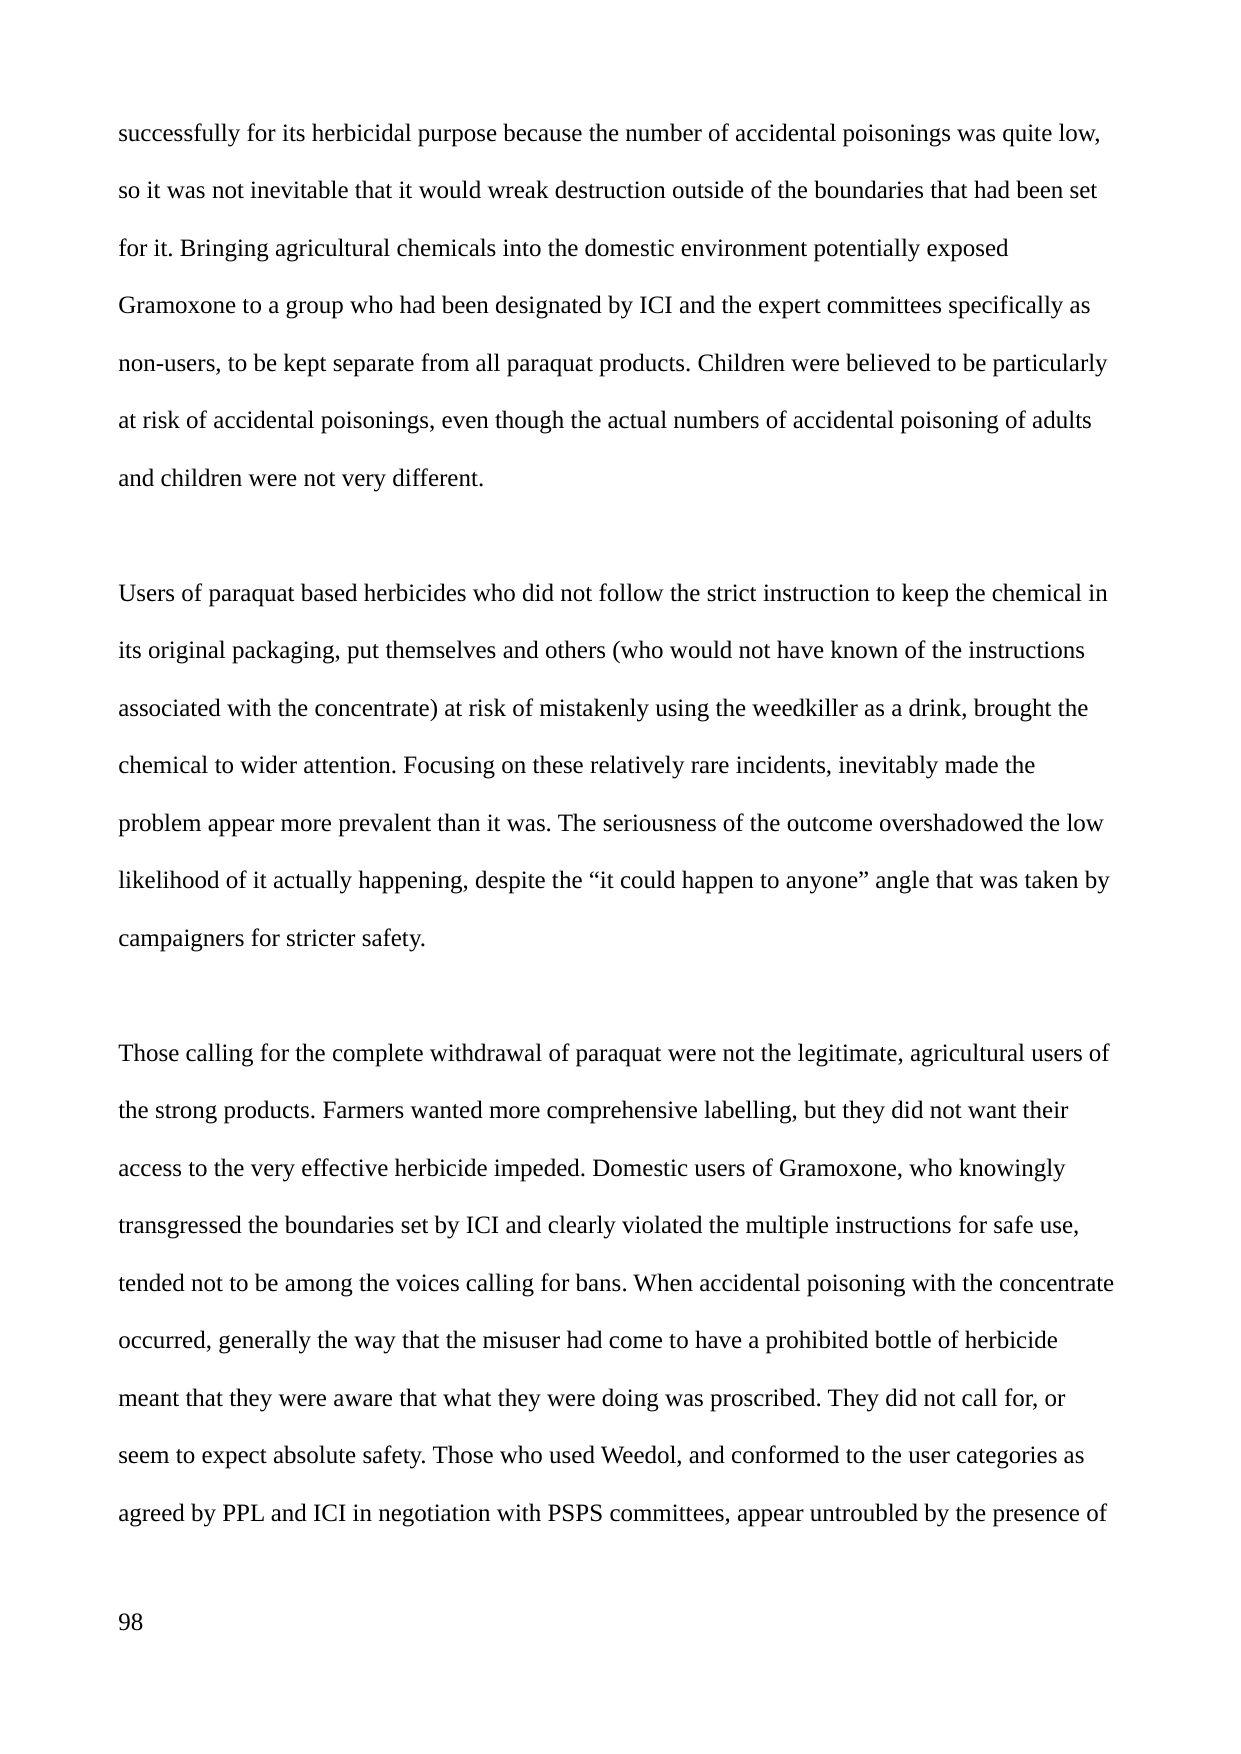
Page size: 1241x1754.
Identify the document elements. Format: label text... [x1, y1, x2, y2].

text Those calling for the complete withdrawal of paraquat were not the legitimate, agricultural users of the strong products. Farmers wanted more comprehensive labelling, but they did not want their access to the very effective herbicide impeded. Domestic users of Gramoxone, who knowingly transgressed the boundaries set by ICI and clearly violated the multiple instructions for safe use, tended not to be among the voices calling for bans. When accidental poisoning with the concentrate occurred, generally the way that the misuser had come to have a prohibited bottle of herbicide meant that they were aware that what they were doing was proscribed. They did not call for, or seem to expect absolute safety. Those who used Weedol, and conformed to the user categories as agreed by PPL and ICI in negotiation with PSPS committees, appear untroubled by the presence of [118, 1038, 1122, 1527]
text Users of paraquat based herbicides who did not follow the strict instruction to keep the chemical in its original packaging, put themselves and others (who would not have known of the instructions associated with the concentrate) at risk of mistakenly using the weedkiller as a drink, brought the chemical to wider attention. Focusing on these relatively rare incidents, inevitably made the problem appear more prevalent than it was. The seriousness of the outcome overshadowed the low likelihood of it actually happening, despite the “it could happen to anyone” angle that was taken by campaigners for stricter safety. [118, 578, 1122, 952]
text successfully for its herbicidal purpose because the number of accidental poisonings was quite low, so it was not inevitable that it would wreak destruction outside of the boundaries that had been set for it. Bringing agricultural chemicals into the domestic environment potentially exposed Gramoxone to a group who had been designated by ICI and the expert committees specifically as non-users, to be kept separate from all paraquat products. Children were believed to be particularly at risk of accidental poisonings, even though the actual numbers of accidental poisoning of adults and children were not very different. [118, 118, 1122, 492]
